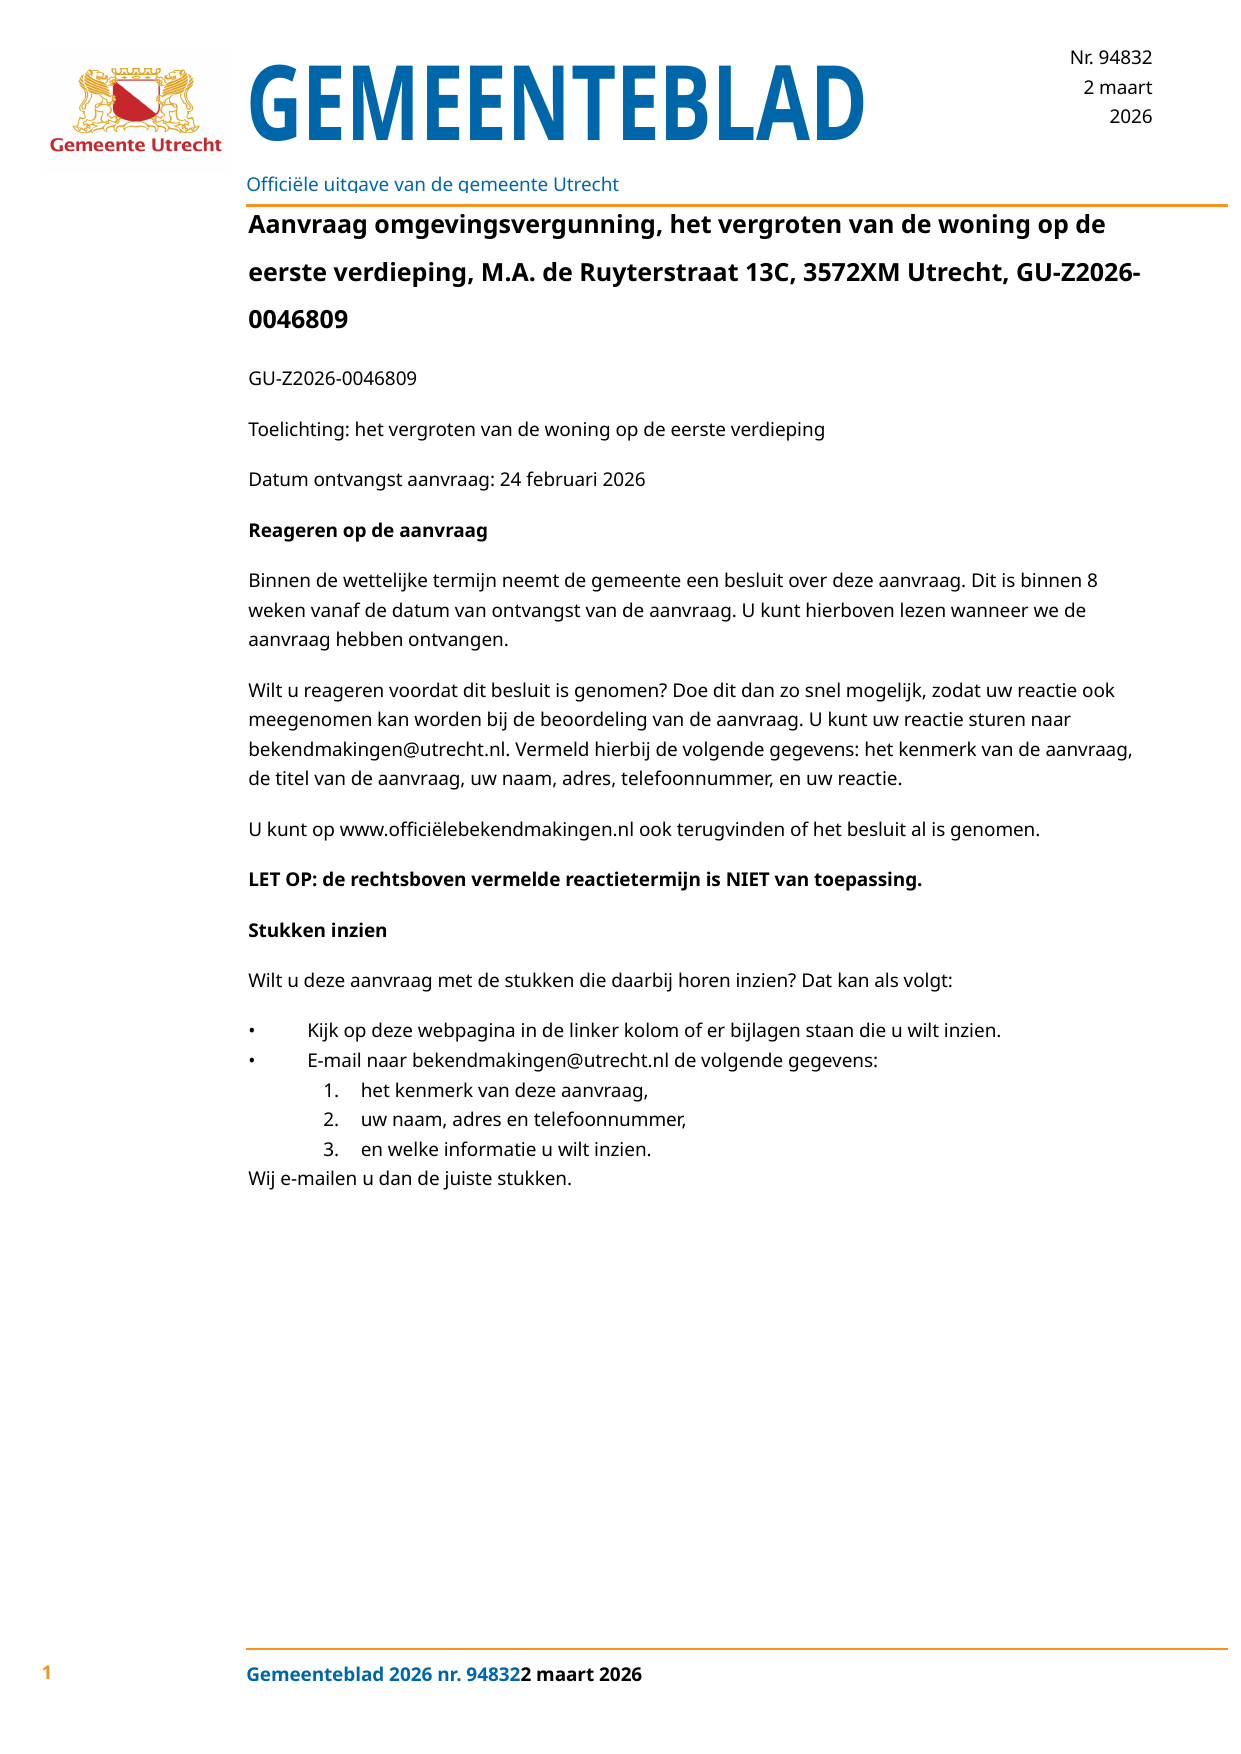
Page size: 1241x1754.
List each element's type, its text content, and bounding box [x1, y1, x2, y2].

text Stukken inzien [248, 917, 1152, 942]
list het kenmerk van deze aanvraag, [323, 1077, 1152, 1102]
text Wilt u reageren voordat dit besluit is genomen? Doe dit dan zo snel mogelijk, zodat uw reactie ook meegenomen kan worden bij de beoordeling van de aanvraag. U kunt uw reactie sturen naar bekendmakingen@utrecht.nl. Vermeld hierbij de volgende gegevens: het kenmerk van de aanvraag, de titel van de aanvraag, uw naam, adres, telefoonnummer, en uw reactie. [248, 677, 1152, 791]
text Datum ontvangst aanvraag: 24 februari 2026 [248, 466, 1152, 492]
list uw naam, adres en telefoonnummer, [323, 1106, 1152, 1132]
list E-mail naar bekendmakingen@utrecht.nl de volgende gegevens: [248, 1047, 1152, 1073]
text Wij e-mailen u dan de juiste stukken. [248, 1166, 1152, 1191]
text LET OP: de rechtsboven vermelde reactietermijn is NIET van toepassing. [248, 866, 1152, 892]
text GU-Z2026-0046809 [248, 366, 1152, 391]
text U kunt op www.officiëlebekendmakingen.nl ook terugvinden of het besluit al is genomen. [248, 816, 1152, 842]
list en welke informatie u wilt inzien. [323, 1136, 1152, 1162]
text Binnen de wettelijke termijn neemt de gemeente een besluit over deze aanvraag. Dit is binnen 8 weken vanaf de datum van ontvangst van de aanvraag. U kunt hierboven lezen wanneer we de aanvraag hebben ontvangen. [248, 567, 1152, 652]
list Kijk op deze webpagina in de linker kolom of er bijlagen staan die u wilt inzien. [248, 1018, 1152, 1043]
text Reageren op de aanvraag [248, 517, 1152, 542]
text Toelichting: het vergroten van de woning op de eerste verdieping [248, 416, 1152, 442]
text Aanvraag omgevingsvergunning, het vergroten van de woning op de eerste verdieping, M.A. de Ruyterstraat 13C, 3572XM Utrecht, GU-Z2026-0046809 [248, 207, 1152, 336]
picture [41, 47, 231, 172]
text Wilt u deze aanvraag met de stukken die daarbij horen inzien? Dat kan als volgt: [248, 967, 1152, 993]
